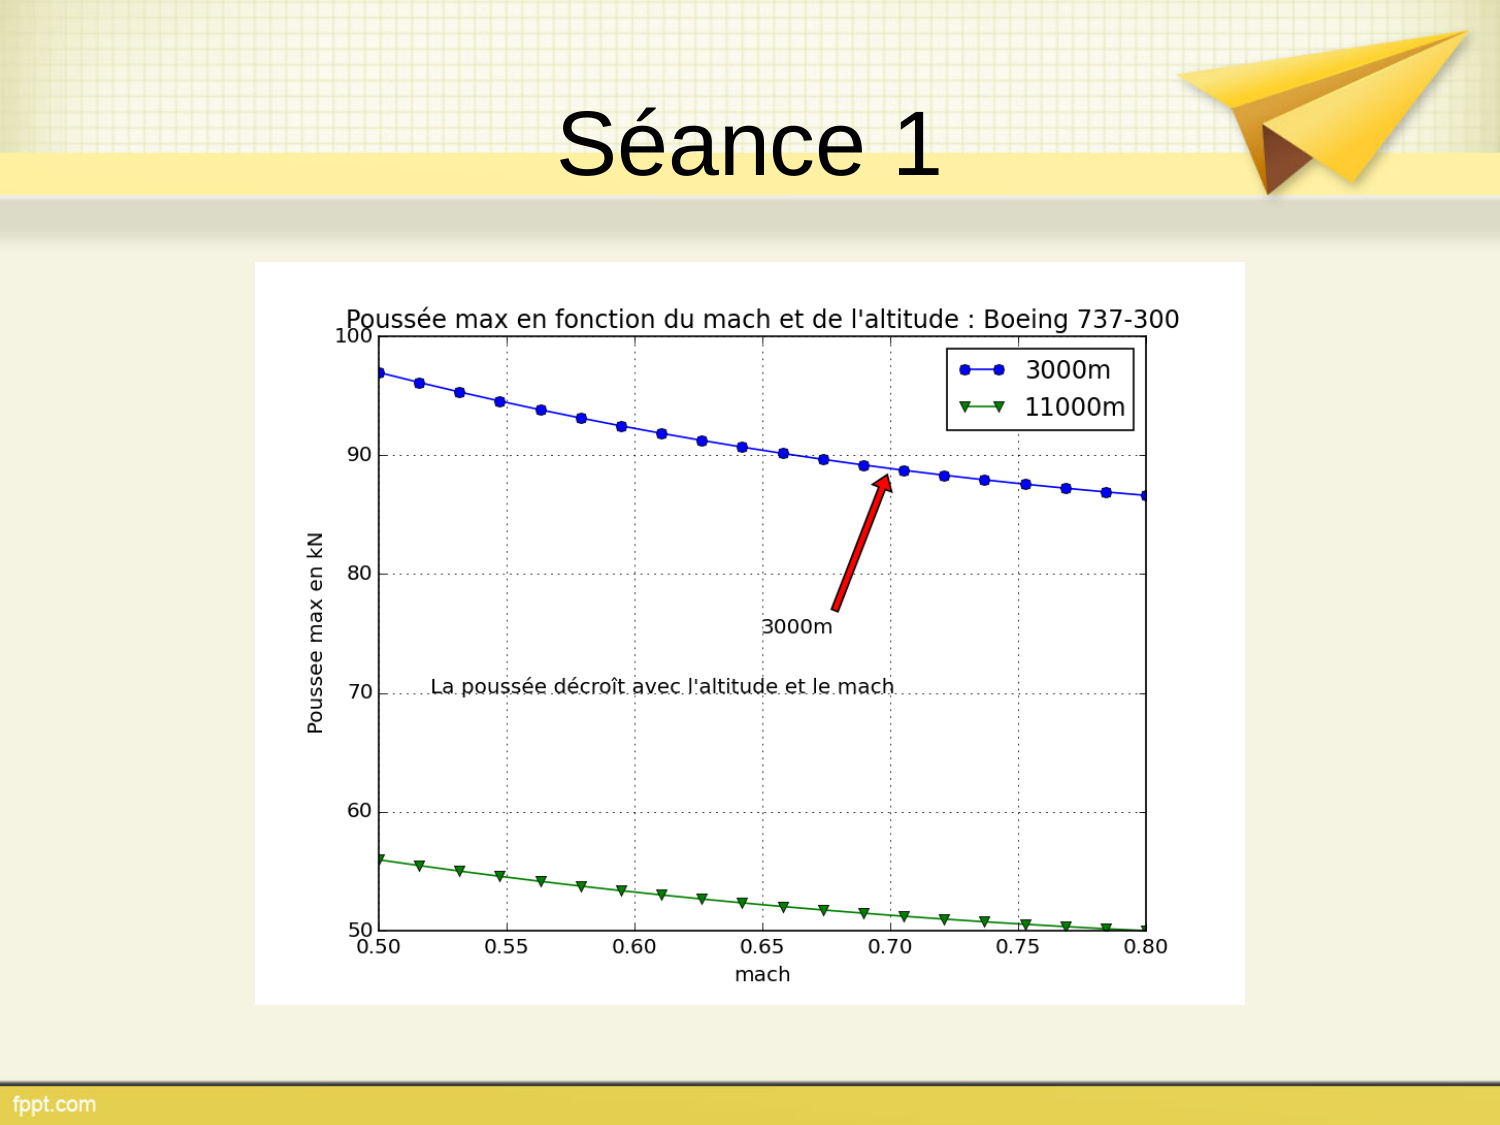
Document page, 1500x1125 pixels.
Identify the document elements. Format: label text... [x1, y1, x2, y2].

picture [0, 0, 1500, 1125]
title Séance 1 [75, 45, 1426, 233]
